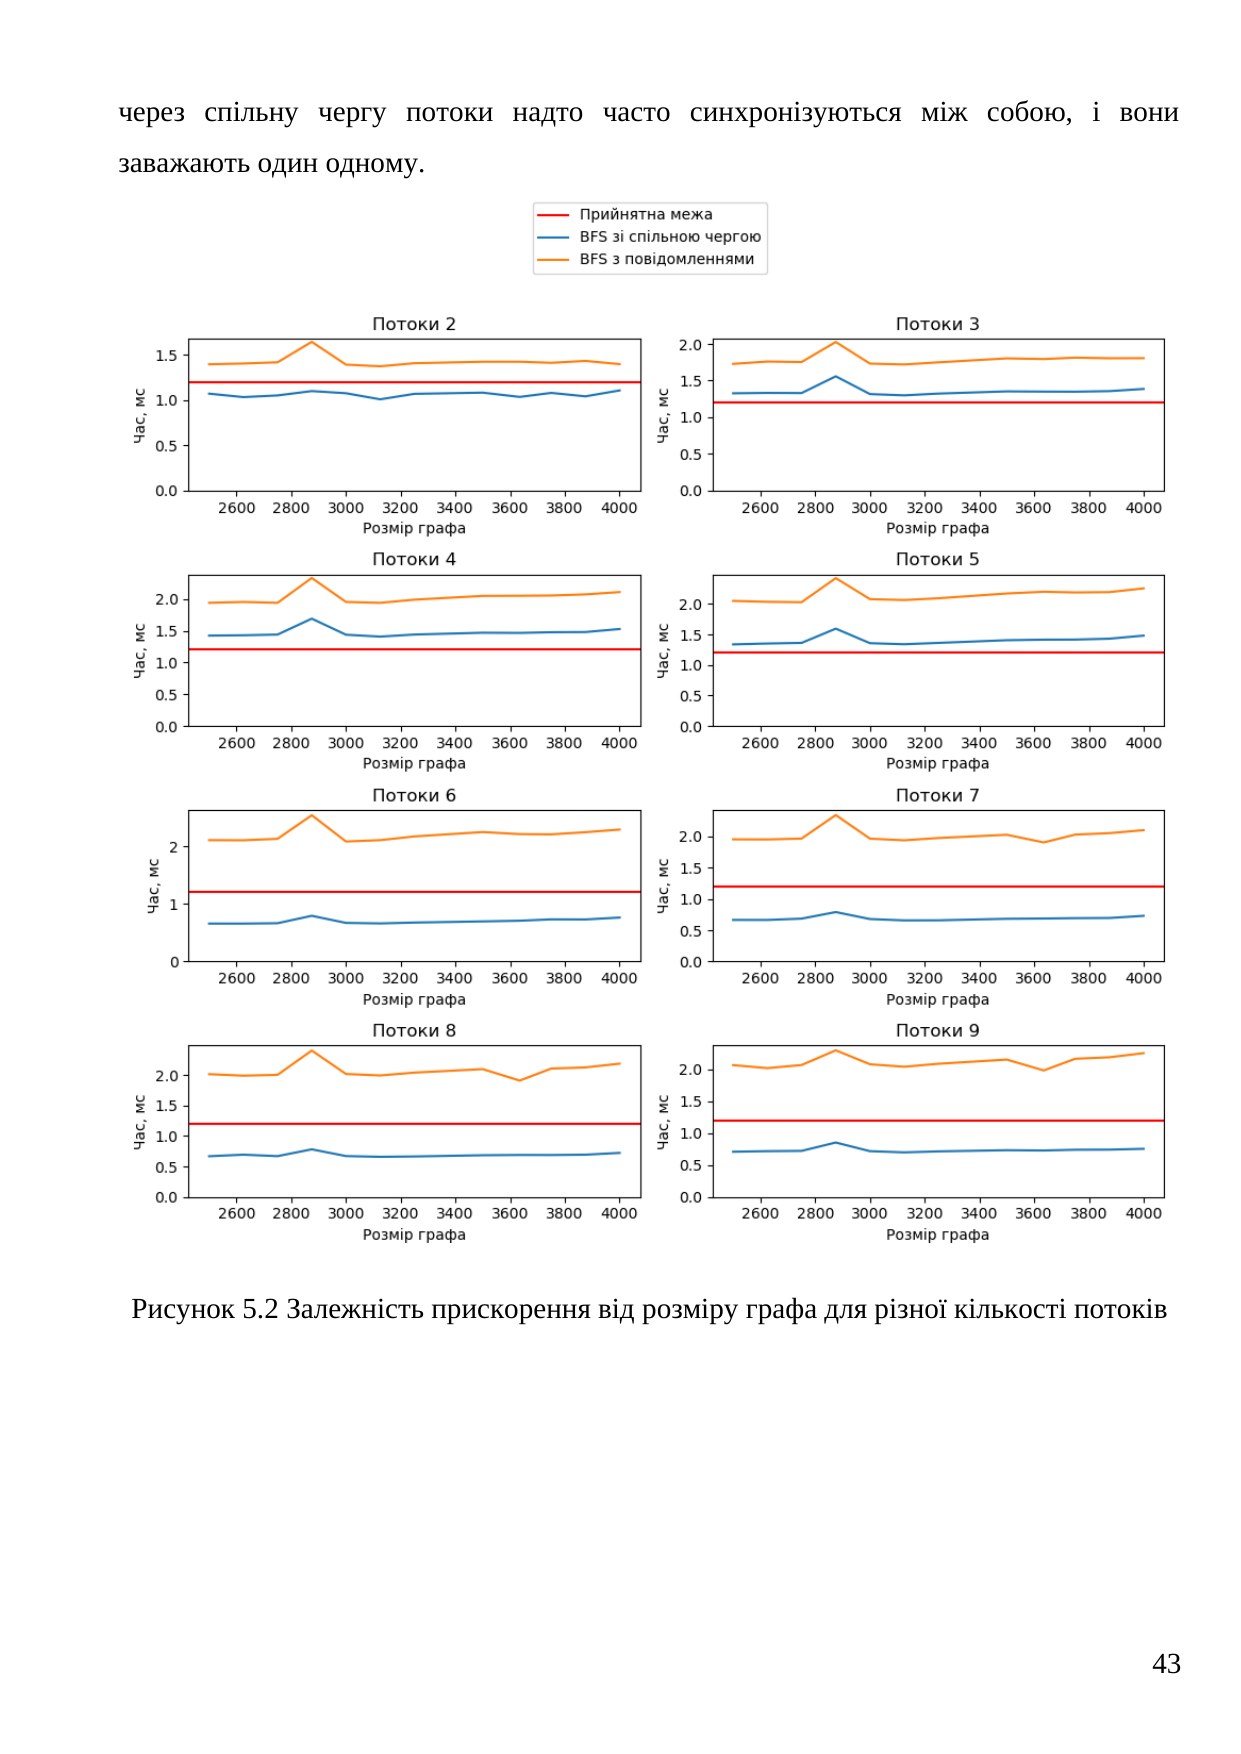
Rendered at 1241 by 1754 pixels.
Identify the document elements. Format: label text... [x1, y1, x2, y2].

list Залежність прискорення від розміру графа для різної кількості потоків [118, 1259, 1181, 1325]
text через спільну чергу потоки надто часто синхронізуються між собою, і вони заважають один одному. [118, 94, 1181, 178]
picture [118, 195, 1182, 1259]
